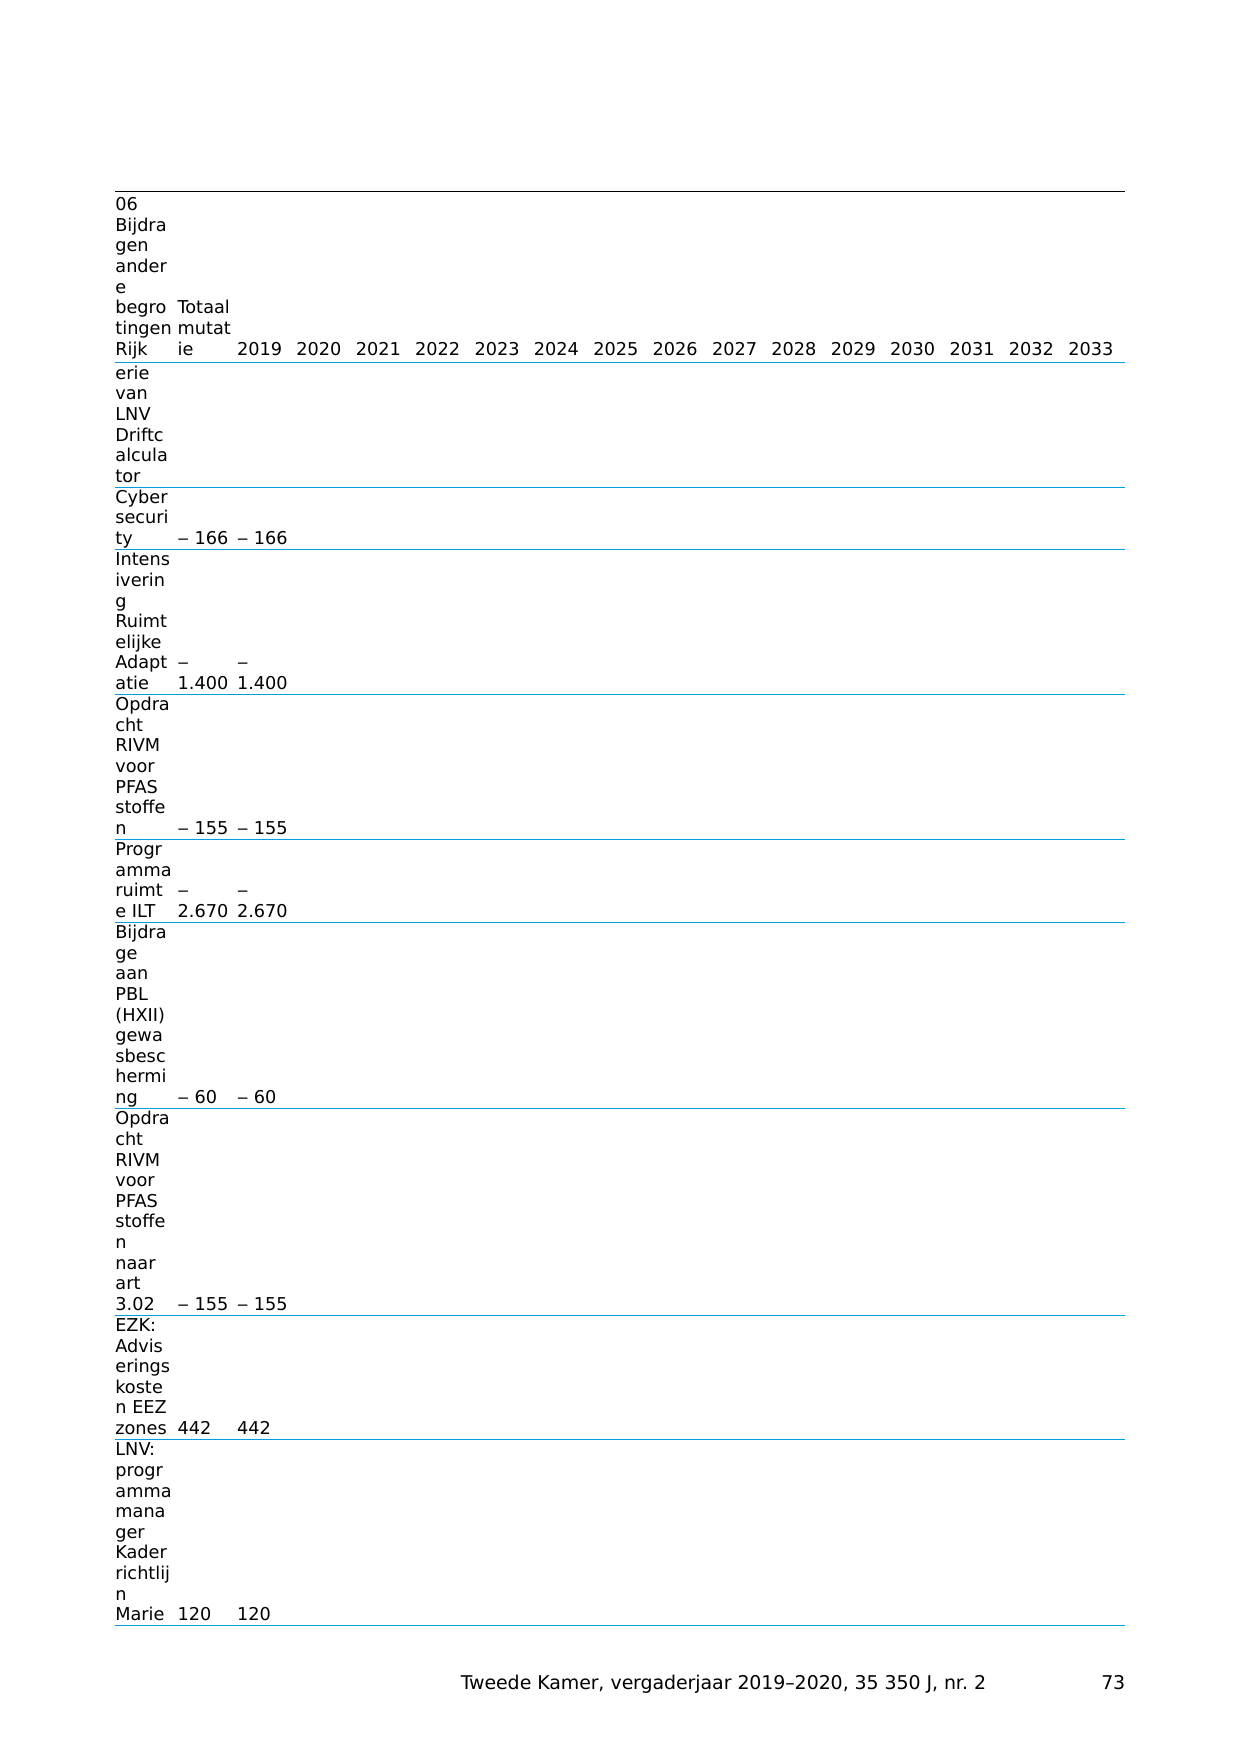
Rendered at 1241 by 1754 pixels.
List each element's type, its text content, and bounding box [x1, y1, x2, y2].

table_cell [946, 363, 1006, 486]
table_cell [293, 840, 353, 922]
table_cell [531, 1316, 590, 1439]
table_cell [531, 840, 590, 922]
table_cell 442 [234, 1316, 293, 1439]
table_cell [709, 695, 768, 838]
table_cell [471, 1316, 531, 1439]
table_cell [293, 550, 353, 694]
table_header 2024 [531, 192, 590, 362]
table_cell [650, 1440, 709, 1625]
table_cell [590, 488, 649, 549]
table_header 2031 [946, 192, 1006, 362]
table_cell [1065, 840, 1125, 922]
table_cell [709, 488, 768, 549]
table_cell [946, 1316, 1006, 1439]
table_cell [828, 1316, 887, 1439]
table_cell EZK: Adviseringskosten EEZ zones [115, 1316, 174, 1439]
table_header 2020 [293, 192, 353, 362]
table_cell [828, 695, 887, 838]
table_cell Bijdrage aan PBL (HXII) gewasbescherming [115, 923, 174, 1108]
table_cell [946, 488, 1006, 549]
table_cell [353, 1316, 412, 1439]
table_cell ‒ 166 [175, 488, 234, 549]
table_cell [946, 923, 1006, 1108]
table_cell [650, 488, 709, 549]
table_cell 120 [234, 1440, 293, 1625]
table_cell [175, 363, 234, 486]
table_cell [531, 488, 590, 549]
table_cell [531, 550, 590, 694]
table_cell [590, 1109, 649, 1314]
table_cell ‒ 2.670 [234, 840, 293, 922]
table_cell ‒ 60 [175, 923, 234, 1108]
table_cell [650, 1316, 709, 1439]
table_cell [1006, 550, 1065, 694]
table_header 2022 [412, 192, 471, 362]
table_cell ‒ 155 [234, 1109, 293, 1314]
table_cell [946, 695, 1006, 838]
table_cell [590, 1440, 649, 1625]
table_header 2026 [650, 192, 709, 362]
table_cell [412, 1109, 471, 1314]
table_cell [471, 1440, 531, 1625]
table_cell [887, 550, 946, 694]
table_cell [234, 363, 293, 486]
table_cell [768, 550, 828, 694]
table_cell [650, 550, 709, 694]
table_cell [531, 695, 590, 838]
table_cell [887, 923, 946, 1108]
table_header 2021 [353, 192, 412, 362]
table_cell [768, 1316, 828, 1439]
table_cell [412, 695, 471, 838]
table_cell [887, 1109, 946, 1314]
table_cell [828, 840, 887, 922]
table_cell ‒ 155 [175, 1109, 234, 1314]
table_cell [709, 840, 768, 922]
table_cell ‒ 1.400 [175, 550, 234, 694]
table_cell [887, 1440, 946, 1625]
table_cell [768, 1440, 828, 1625]
table_cell [650, 1109, 709, 1314]
table_cell [471, 363, 531, 486]
table_header 06 Bijdragen andere begrotingen Rijk [115, 192, 174, 362]
table_header 2027 [709, 192, 768, 362]
table_cell [828, 363, 887, 486]
table_header 2025 [590, 192, 649, 362]
table_cell [1065, 550, 1125, 694]
table_cell [1006, 363, 1065, 486]
table_cell [412, 840, 471, 922]
table_cell [531, 363, 590, 486]
table_cell [412, 488, 471, 549]
table_cell [293, 1316, 353, 1439]
table_cell Opdracht RIVM voor PFAS stoffen naar art 3.02 [115, 1109, 174, 1314]
table_cell [709, 1109, 768, 1314]
table_cell [828, 550, 887, 694]
table_cell ‒ 155 [175, 695, 234, 838]
table_cell [1065, 695, 1125, 838]
table_cell [590, 840, 649, 922]
table_cell ‒ 166 [234, 488, 293, 549]
table_cell [293, 923, 353, 1108]
table_cell [768, 923, 828, 1108]
table_cell [1065, 923, 1125, 1108]
table_cell [471, 695, 531, 838]
table_cell [709, 923, 768, 1108]
table_header 2019 [234, 192, 293, 362]
table_cell [412, 1440, 471, 1625]
table_cell [768, 840, 828, 922]
table_cell [412, 363, 471, 486]
table_cell [828, 488, 887, 549]
table_header 2033 [1065, 192, 1125, 362]
table_cell [650, 363, 709, 486]
table_cell [709, 1440, 768, 1625]
table_cell Opdracht RIVM voor PFAS stoffen [115, 695, 174, 838]
table_cell [1006, 695, 1065, 838]
table_header 2028 [768, 192, 828, 362]
table_cell [293, 695, 353, 838]
table_cell [1006, 923, 1065, 1108]
table_cell [946, 1109, 1006, 1314]
table_cell ‒ 60 [234, 923, 293, 1108]
table_cell [353, 488, 412, 549]
table_cell [590, 1316, 649, 1439]
table_cell [1006, 1316, 1065, 1439]
table_cell [768, 363, 828, 486]
table_cell [1065, 1109, 1125, 1314]
table_cell Intensivering Ruimtelijke Adaptatie [115, 550, 174, 694]
table_cell [353, 550, 412, 694]
table_cell [590, 363, 649, 486]
table_cell [590, 923, 649, 1108]
table_cell [1065, 363, 1125, 486]
table_cell [531, 923, 590, 1108]
table_cell [768, 695, 828, 838]
table_cell [353, 1109, 412, 1314]
table_cell [828, 1109, 887, 1314]
table_cell [471, 550, 531, 694]
table_cell 442 [175, 1316, 234, 1439]
table_cell [768, 488, 828, 549]
table_cell [590, 695, 649, 838]
table_cell [1065, 488, 1125, 549]
table_cell [1065, 1316, 1125, 1439]
table_cell [1006, 488, 1065, 549]
table_cell [590, 550, 649, 694]
table_cell 120 [175, 1440, 234, 1625]
table_cell [471, 923, 531, 1108]
table_cell [293, 363, 353, 486]
table_cell [353, 923, 412, 1108]
table_header 2029 [828, 192, 887, 362]
table_cell ‒ 155 [234, 695, 293, 838]
table_cell [471, 488, 531, 549]
table_cell [1006, 1109, 1065, 1314]
table_cell [887, 840, 946, 922]
table_cell [946, 1440, 1006, 1625]
table_header 2032 [1006, 192, 1065, 362]
table_cell [709, 363, 768, 486]
table_cell [650, 840, 709, 922]
table_cell [412, 550, 471, 694]
table_cell [946, 550, 1006, 694]
table_cell [531, 1109, 590, 1314]
table_cell [768, 1109, 828, 1314]
table_cell Cybersecurity [115, 488, 174, 549]
table_cell [412, 1316, 471, 1439]
table_cell [828, 923, 887, 1108]
table_cell [650, 695, 709, 838]
table_cell [887, 695, 946, 838]
table_cell [887, 488, 946, 549]
table_cell [293, 1440, 353, 1625]
table_header 2030 [887, 192, 946, 362]
table_cell [828, 1440, 887, 1625]
table_header 2023 [471, 192, 531, 362]
table_cell [887, 1316, 946, 1439]
table_cell [353, 363, 412, 486]
table_cell [353, 695, 412, 838]
table_cell [531, 1440, 590, 1625]
table_cell [471, 840, 531, 922]
table_cell [353, 840, 412, 922]
table_cell [1006, 840, 1065, 922]
table_cell ‒ 1.400 [234, 550, 293, 694]
table_cell [1065, 1440, 1125, 1625]
table_cell [412, 923, 471, 1108]
table_cell [887, 363, 946, 486]
table_cell ‒ 2.670 [175, 840, 234, 922]
table_cell [471, 1109, 531, 1314]
table_cell [293, 1109, 353, 1314]
table_cell [650, 923, 709, 1108]
table_header Totaal mutatie [175, 192, 234, 362]
table_cell [946, 840, 1006, 922]
table_cell [709, 550, 768, 694]
table_cell Programmaruimte ILT [115, 840, 174, 922]
table_cell erie van LNV Driftcalculator [115, 363, 174, 486]
table_cell [709, 1316, 768, 1439]
table_cell [353, 1440, 412, 1625]
table_cell [1006, 1440, 1065, 1625]
table_cell LNV: programmamanager Kaderrichtlijn Marie [115, 1440, 174, 1625]
table_cell [293, 488, 353, 549]
